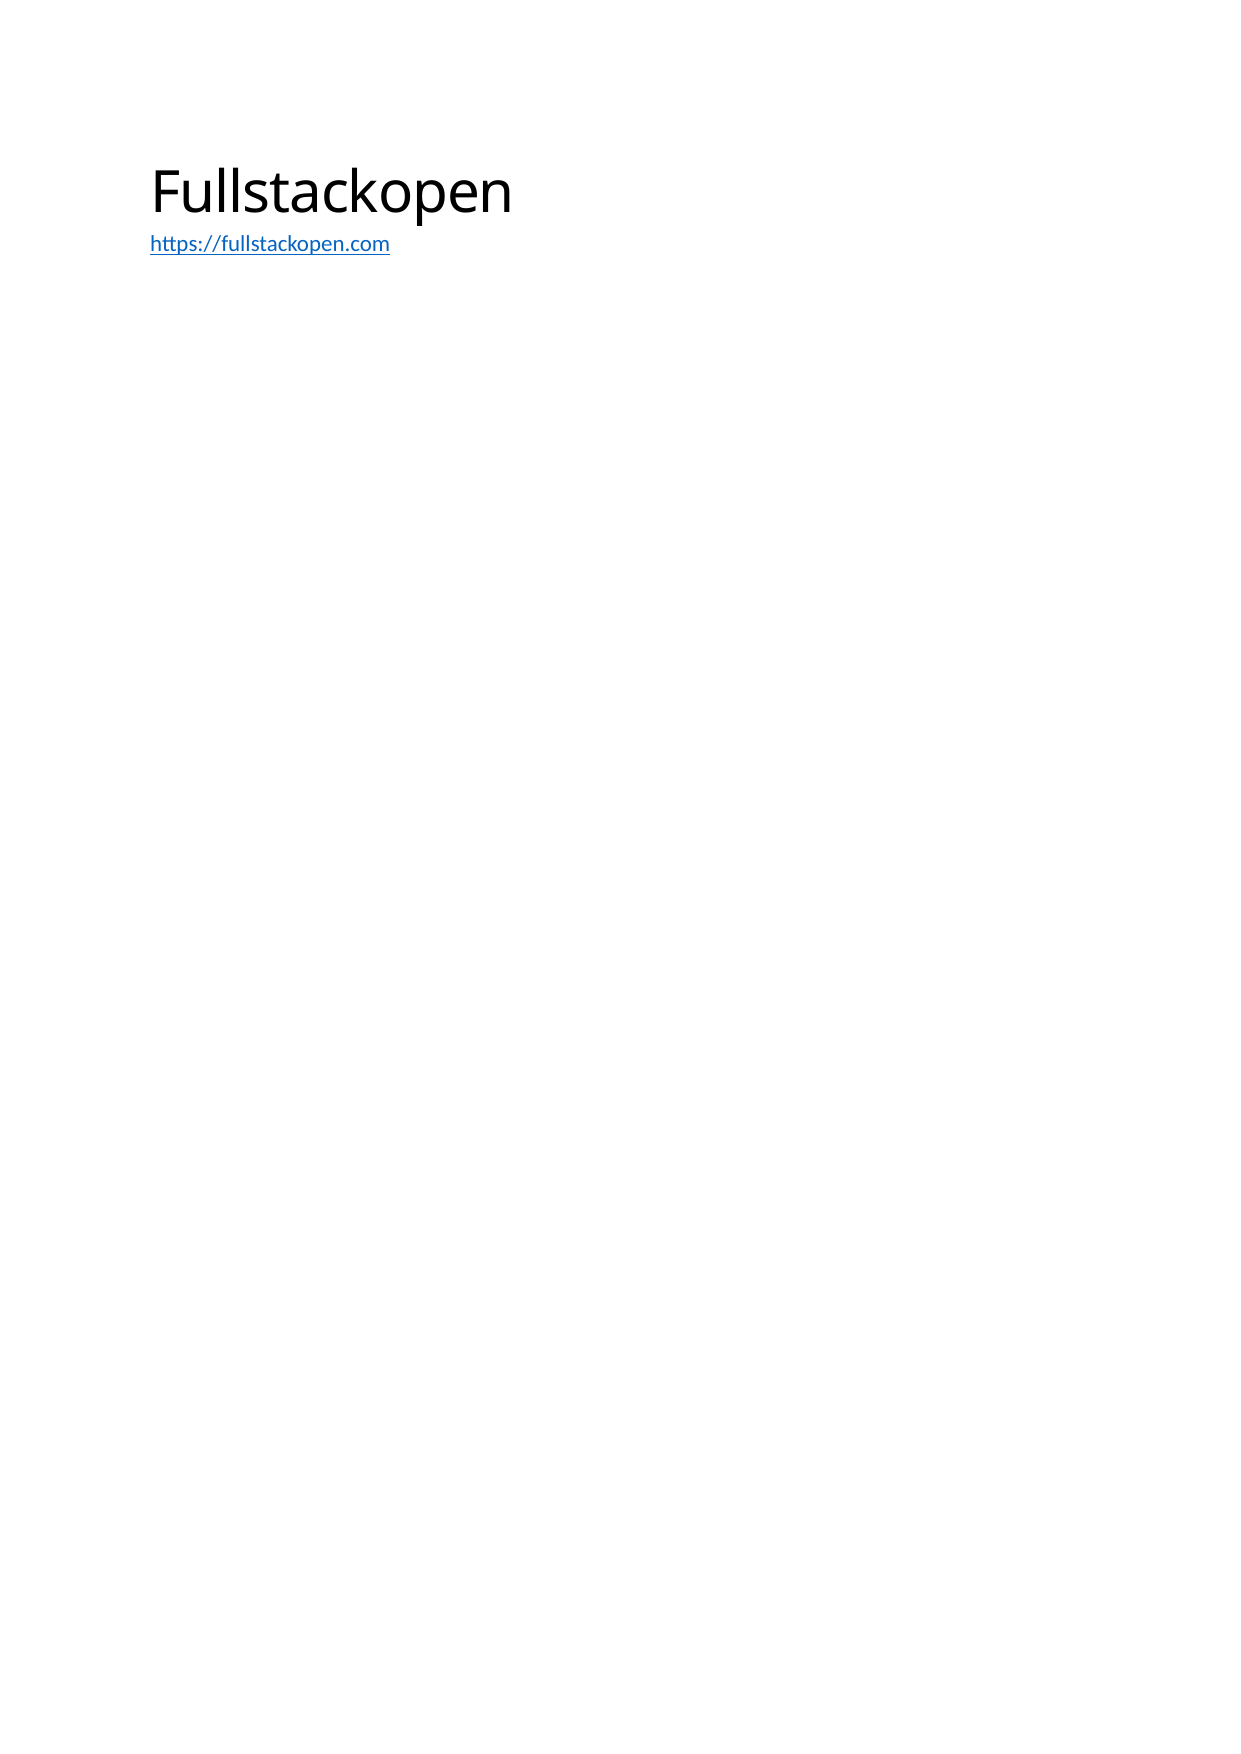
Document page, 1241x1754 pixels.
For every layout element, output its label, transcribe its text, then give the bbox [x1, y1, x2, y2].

text https://fullstackopen.com [150, 229, 1090, 257]
title Fullstackopen [150, 150, 1090, 229]
